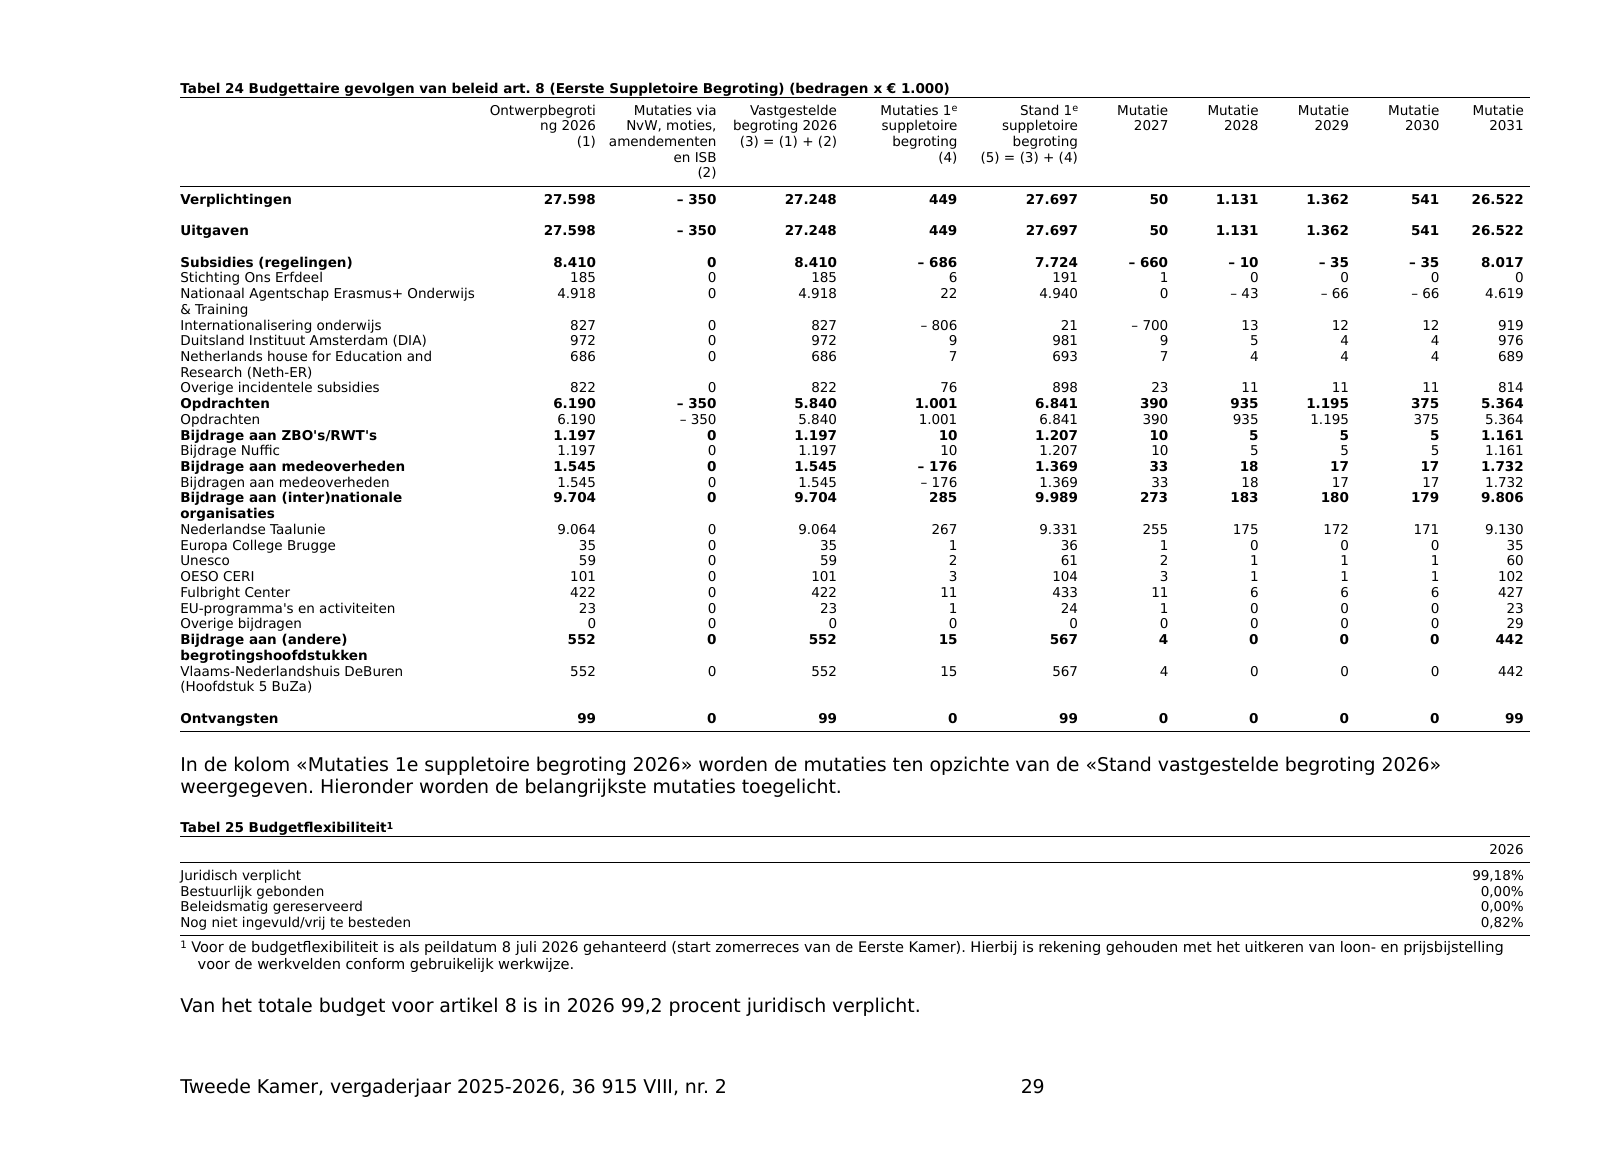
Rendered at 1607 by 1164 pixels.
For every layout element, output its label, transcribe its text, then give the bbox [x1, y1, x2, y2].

table_cell 814 [1445, 380, 1529, 396]
table_cell 29 [1445, 616, 1529, 632]
table_cell Mutaties 1e suppletoire begroting (4) [843, 98, 963, 186]
table_cell 0 [843, 616, 963, 632]
table_cell – 350 [602, 187, 722, 207]
table_cell 1 [1355, 553, 1445, 569]
table_cell 4.918 [481, 286, 602, 317]
table_cell 0 [963, 616, 1084, 632]
table_cell 1.161 [1445, 443, 1529, 459]
table_cell Ontwerpbegroting 2026 (1) [481, 98, 602, 186]
table_cell 0 [1355, 600, 1445, 616]
table_cell 972 [481, 333, 602, 349]
table_cell 12 [1264, 317, 1355, 333]
table_cell 17 [1264, 475, 1355, 490]
table_cell 1 [1174, 569, 1264, 585]
table_cell 686 [481, 349, 602, 380]
table_cell Nog niet ingevuld/vrij te besteden [180, 915, 1349, 935]
table_cell Overige bijdragen [180, 616, 481, 632]
table_cell 1 [1355, 569, 1445, 585]
table_cell 0 [1355, 711, 1445, 731]
table_cell [180, 207, 481, 223]
table_cell Juridisch verplicht [180, 863, 1349, 883]
table_cell 22 [843, 286, 963, 317]
table_cell [180, 98, 481, 186]
table_cell 3 [843, 569, 963, 585]
table_cell 0 [602, 616, 722, 632]
table_cell – 35 [1264, 254, 1355, 270]
table_cell [722, 695, 843, 711]
table_cell – 66 [1355, 286, 1445, 317]
table_cell 0 [1174, 632, 1264, 663]
table_cell 26.522 [1445, 223, 1529, 239]
table_cell Bijdrage aan ZBO's/RWT's [180, 428, 481, 443]
table_cell 5 [1355, 428, 1445, 443]
table_cell 1 [843, 538, 963, 553]
table_cell 427 [1445, 585, 1529, 600]
table_cell [963, 207, 1084, 223]
table_cell 433 [963, 585, 1084, 600]
table_cell 0 [602, 522, 722, 537]
table_cell 4 [1264, 349, 1355, 380]
table_cell Vastgestelde begroting 2026 (3) = (1) + (2) [722, 98, 843, 186]
table_cell 0,00% [1350, 899, 1529, 915]
table_cell 552 [722, 663, 843, 695]
table_cell 1.131 [1174, 223, 1264, 239]
table_cell Mutatie 2028 [1174, 98, 1264, 186]
table_cell 101 [481, 569, 602, 585]
table_cell 1 [1264, 553, 1355, 569]
table_cell 6.190 [481, 412, 602, 427]
table_cell 35 [722, 538, 843, 553]
table_cell 0,82% [1350, 915, 1529, 935]
table_header Tabel 24 Budgettaire gevolgen van beleid art. 8 (Eerste Suppletoire Begroting) (bedragen x € 1.000) [180, 81, 1529, 97]
table_cell 10 [843, 428, 963, 443]
table_cell – 176 [843, 459, 963, 474]
table_cell 0 [1084, 286, 1174, 317]
table_cell 0 [602, 459, 722, 474]
table_cell Mutaties via NvW, moties, amendementen en ISB (2) [602, 98, 722, 186]
table_cell 0 [1264, 632, 1355, 663]
table_cell 0 [481, 616, 602, 632]
table_cell 9.989 [963, 490, 1084, 522]
table_cell 11 [1174, 380, 1264, 396]
table_cell 21 [963, 317, 1084, 333]
table_cell 0 [722, 616, 843, 632]
table_cell Bijdrage aan (inter)nationale organisaties [180, 490, 481, 522]
table_cell 972 [722, 333, 843, 349]
table_cell 4 [1355, 349, 1445, 380]
table_cell 541 [1355, 223, 1445, 239]
table_cell EU-programma's en activiteiten [180, 600, 481, 616]
table_cell 180 [1264, 490, 1355, 522]
table_cell 5 [1264, 443, 1355, 459]
table_cell [481, 207, 602, 223]
table_cell 0 [1084, 616, 1174, 632]
table_cell 285 [843, 490, 963, 522]
table_cell 5.364 [1445, 396, 1529, 412]
table_cell Nederlandse Taalunie [180, 522, 481, 537]
table_cell 23 [1445, 600, 1529, 616]
table_cell 99 [1445, 711, 1529, 731]
table_cell 33 [1084, 459, 1174, 474]
table_cell 5.840 [722, 412, 843, 427]
table_cell 8.410 [481, 254, 602, 270]
table_cell 0 [1174, 616, 1264, 632]
table_cell 1.195 [1264, 412, 1355, 427]
table_cell 99 [963, 711, 1084, 731]
table_cell Duitsland Instituut Amsterdam (DIA) [180, 333, 481, 349]
table_cell [1445, 239, 1529, 254]
table_cell – 35 [1355, 254, 1445, 270]
table_cell 0 [1355, 616, 1445, 632]
table_cell 5 [1174, 428, 1264, 443]
table_cell 23 [722, 600, 843, 616]
table_cell 9.064 [722, 522, 843, 537]
table_cell 185 [481, 270, 602, 286]
table_cell Bijdrage Nuffic [180, 443, 481, 459]
table_cell 693 [963, 349, 1084, 380]
table_cell – 176 [843, 475, 963, 490]
table_cell 1.001 [843, 412, 963, 427]
table_cell 33 [1084, 475, 1174, 490]
table_cell 898 [963, 380, 1084, 396]
table_cell 1 [1174, 553, 1264, 569]
table_cell – 350 [602, 223, 722, 239]
table_cell 442 [1445, 632, 1529, 663]
table_cell Nationaal Agentschap Erasmus+ Onderwijs & Training [180, 286, 481, 317]
table_cell [481, 695, 602, 711]
table_cell 9.331 [963, 522, 1084, 537]
table_cell 35 [481, 538, 602, 553]
table_cell Mutatie 2029 [1264, 98, 1355, 186]
table_cell [1174, 695, 1264, 711]
table_cell 23 [481, 600, 602, 616]
table_cell Stichting Ons Erfdeel [180, 270, 481, 286]
table_cell 172 [1264, 522, 1355, 537]
table_cell 26.522 [1445, 187, 1529, 207]
table_cell [1084, 239, 1174, 254]
table_cell 5 [1174, 443, 1264, 459]
table_cell 0 [1174, 538, 1264, 553]
table_cell [1084, 207, 1174, 223]
table_cell 552 [481, 632, 602, 663]
table_cell 422 [481, 585, 602, 600]
table_cell 183 [1174, 490, 1264, 522]
table_cell 822 [481, 380, 602, 396]
table_cell – 806 [843, 317, 963, 333]
table_cell Mutatie 2030 [1355, 98, 1445, 186]
table_cell [1445, 695, 1529, 711]
table_cell – 66 [1264, 286, 1355, 317]
table_cell [481, 239, 602, 254]
table_cell 1.197 [481, 428, 602, 443]
table_cell 0 [602, 475, 722, 490]
table_cell 919 [1445, 317, 1529, 333]
table_cell 10 [1084, 428, 1174, 443]
table_cell [1355, 239, 1445, 254]
table_cell 1.195 [1264, 396, 1355, 412]
table_cell 0 [602, 569, 722, 585]
table_cell 267 [843, 522, 963, 537]
table_cell [1355, 695, 1445, 711]
table_cell 976 [1445, 333, 1529, 349]
table_cell 17 [1264, 459, 1355, 474]
table_cell 686 [722, 349, 843, 380]
table_cell 375 [1355, 396, 1445, 412]
table_cell 0 [1174, 600, 1264, 616]
table_cell 0 [602, 349, 722, 380]
table_cell 0 [602, 317, 722, 333]
table_cell 0 [1445, 270, 1529, 286]
table_cell 1.197 [722, 443, 843, 459]
table_cell 6 [843, 270, 963, 286]
table_cell 5.364 [1445, 412, 1529, 427]
table_cell 0 [602, 333, 722, 349]
table_cell 9.806 [1445, 490, 1529, 522]
table_cell [963, 695, 1084, 711]
table_cell [722, 239, 843, 254]
table_cell 7.724 [963, 254, 1084, 270]
table_cell 6 [1355, 585, 1445, 600]
table_cell 50 [1084, 187, 1174, 207]
table_cell Europa College Brugge [180, 538, 481, 553]
table_cell Beleidsmatig gereserveerd [180, 899, 1349, 915]
table_cell – 350 [602, 396, 722, 412]
table_cell 1 Voor de budgetflexibiliteit is als peildatum 8 juli 2026 gehanteerd (start zomerreces van de Eerste Kamer). Hierbij is rekening gehouden met het uitkeren van loon- en prijsbijstelling voor de werkvelden conform gebruikelijk werkwijze. [180, 936, 1529, 973]
table_cell 0 [1264, 616, 1355, 632]
table_cell [843, 695, 963, 711]
table_cell 2 [1084, 553, 1174, 569]
table_cell 689 [1445, 349, 1529, 380]
table_cell 4.918 [722, 286, 843, 317]
table_cell 1.131 [1174, 187, 1264, 207]
table_cell 0 [1264, 711, 1355, 731]
table_cell – 10 [1174, 254, 1264, 270]
table_cell 1.001 [843, 396, 963, 412]
table_cell 17 [1355, 459, 1445, 474]
table_cell 2026 [1350, 837, 1529, 862]
table_cell 0 [1174, 663, 1264, 695]
table_cell 27.248 [722, 187, 843, 207]
table_cell 1.732 [1445, 459, 1529, 474]
table_cell Vlaams-Nederlandshuis DeBuren (Hoofdstuk 5 BuZa) [180, 663, 481, 695]
table_cell 18 [1174, 475, 1264, 490]
text Van het totale budget voor artikel 8 is in 2026 99,2 procent juridisch verplicht. [180, 995, 1529, 1017]
table_cell 0 [1355, 270, 1445, 286]
table_cell [180, 239, 481, 254]
table_cell 2 [843, 553, 963, 569]
table_cell 442 [1445, 663, 1529, 695]
table_cell – 700 [1084, 317, 1174, 333]
table_cell [1084, 695, 1174, 711]
table_cell 12 [1355, 317, 1445, 333]
table_cell 552 [481, 663, 602, 695]
table_cell 179 [1355, 490, 1445, 522]
table_cell 18 [1174, 459, 1264, 474]
table_cell 1 [1084, 270, 1174, 286]
table_cell 0 [602, 538, 722, 553]
table_cell 27.248 [722, 223, 843, 239]
table_cell 1.207 [963, 443, 1084, 459]
table_cell 0 [1264, 600, 1355, 616]
table_cell 1 [1084, 600, 1174, 616]
table_cell 390 [1084, 396, 1174, 412]
text In de kolom «Mutaties 1e suppletoire begroting 2026» worden de mutaties ten opzichte van de «Stand vastgestelde begroting 2026» weergegeven. Hieronder worden de belangrijkste mutaties toegelicht. [180, 754, 1529, 798]
table_cell – 350 [602, 412, 722, 427]
table_cell Bijdrage aan medeoverheden [180, 459, 481, 474]
table_cell 0,00% [1350, 883, 1529, 899]
table_cell 1.362 [1264, 187, 1355, 207]
table_cell 0 [1355, 538, 1445, 553]
table_cell 0 [602, 443, 722, 459]
table_cell 1.545 [722, 475, 843, 490]
table_cell 0 [1084, 711, 1174, 731]
table_cell 59 [722, 553, 843, 569]
table_cell 5.840 [722, 396, 843, 412]
table_cell Unesco [180, 553, 481, 569]
table_cell Bijdragen aan medeoverheden [180, 475, 481, 490]
table_cell 5 [1355, 443, 1445, 459]
table_cell 8.017 [1445, 254, 1529, 270]
table_cell [1355, 207, 1445, 223]
table_cell 375 [1355, 412, 1445, 427]
table_cell 827 [481, 317, 602, 333]
table_cell 1 [843, 600, 963, 616]
table_cell 185 [722, 270, 843, 286]
table_cell 541 [1355, 187, 1445, 207]
table_cell 7 [843, 349, 963, 380]
table_cell 4 [1174, 349, 1264, 380]
table_cell 76 [843, 380, 963, 396]
table_cell 1.362 [1264, 223, 1355, 239]
table_cell [602, 207, 722, 223]
table_cell 171 [1355, 522, 1445, 537]
table_cell Subsidies (regelingen) [180, 254, 481, 270]
table_cell 0 [1355, 663, 1445, 695]
table_cell 4 [1084, 663, 1174, 695]
table_cell 449 [843, 187, 963, 207]
table_cell [963, 239, 1084, 254]
table_cell OESO CERI [180, 569, 481, 585]
table_cell 99,18% [1350, 863, 1529, 883]
table_cell 390 [1084, 412, 1174, 427]
table_cell [1174, 207, 1264, 223]
table_cell 11 [1355, 380, 1445, 396]
table_cell [180, 695, 481, 711]
table_cell 552 [722, 632, 843, 663]
table_cell 981 [963, 333, 1084, 349]
table_cell 9.704 [722, 490, 843, 522]
table_cell 935 [1174, 412, 1264, 427]
table_cell 27.697 [963, 223, 1084, 239]
table_cell Fulbright Center [180, 585, 481, 600]
table_cell 255 [1084, 522, 1174, 537]
table_cell Opdrachten [180, 412, 481, 427]
table_cell Netherlands house for Education and Research (Neth-ER) [180, 349, 481, 380]
table_cell Internationalisering onderwijs [180, 317, 481, 333]
table_cell 0 [1264, 538, 1355, 553]
table_cell 1.732 [1445, 475, 1529, 490]
table_cell 0 [1174, 270, 1264, 286]
table_cell [1264, 695, 1355, 711]
table_cell 0 [602, 270, 722, 286]
table_cell 827 [722, 317, 843, 333]
table_cell 60 [1445, 553, 1529, 569]
table_cell 0 [602, 286, 722, 317]
table_cell 822 [722, 380, 843, 396]
table_cell 175 [1174, 522, 1264, 537]
table_cell – 660 [1084, 254, 1174, 270]
table_cell 5 [1264, 428, 1355, 443]
table_cell 0 [1264, 270, 1355, 286]
table_cell 35 [1445, 538, 1529, 553]
table_cell 104 [963, 569, 1084, 585]
table_cell 0 [1355, 632, 1445, 663]
table_cell 0 [602, 663, 722, 695]
table_cell 0 [1264, 663, 1355, 695]
table_cell 27.598 [481, 223, 602, 239]
table_cell [1264, 207, 1355, 223]
table_cell 9.064 [481, 522, 602, 537]
table_cell 0 [602, 585, 722, 600]
table_cell 11 [843, 585, 963, 600]
table_cell 27.697 [963, 187, 1084, 207]
table_cell 15 [843, 632, 963, 663]
table_cell Bestuurlijk gebonden [180, 883, 1349, 899]
table_cell [1264, 239, 1355, 254]
table_cell 449 [843, 223, 963, 239]
table_cell Uitgaven [180, 223, 481, 239]
table_cell 1.369 [963, 459, 1084, 474]
table_cell 0 [843, 711, 963, 731]
table_cell 273 [1084, 490, 1174, 522]
table_cell 24 [963, 600, 1084, 616]
table_cell 1 [1084, 538, 1174, 553]
table_cell [602, 239, 722, 254]
table_cell 1.369 [963, 475, 1084, 490]
table_cell 6.841 [963, 396, 1084, 412]
table_cell – 43 [1174, 286, 1264, 317]
table_cell 9 [843, 333, 963, 349]
table_cell 9.704 [481, 490, 602, 522]
table_cell 36 [963, 538, 1084, 553]
table_cell 7 [1084, 349, 1174, 380]
table_cell 4 [1355, 333, 1445, 349]
table_cell 191 [963, 270, 1084, 286]
table_header Tabel 25 Budgetflexibiliteit1 [180, 820, 1529, 836]
table_cell 9 [1084, 333, 1174, 349]
table_cell 935 [1174, 396, 1264, 412]
table_cell 10 [1084, 443, 1174, 459]
table_cell 0 [602, 632, 722, 663]
table_cell Mutatie 2027 [1084, 98, 1174, 186]
table_cell 567 [963, 663, 1084, 695]
table_cell 4 [1264, 333, 1355, 349]
table_cell 0 [602, 380, 722, 396]
table_cell 422 [722, 585, 843, 600]
table_cell 0 [1174, 711, 1264, 731]
table_cell [602, 695, 722, 711]
table_cell 6 [1264, 585, 1355, 600]
table_cell 1.161 [1445, 428, 1529, 443]
table_cell Overige incidentele subsidies [180, 380, 481, 396]
table_cell Stand 1e suppletoire begroting (5) = (3) + (4) [963, 98, 1084, 186]
table_cell 0 [602, 711, 722, 731]
table_cell 59 [481, 553, 602, 569]
table_cell 102 [1445, 569, 1529, 585]
table_cell 1.207 [963, 428, 1084, 443]
table_cell 0 [602, 254, 722, 270]
table_cell 4.940 [963, 286, 1084, 317]
table_cell 6.841 [963, 412, 1084, 427]
table_cell 1.197 [481, 443, 602, 459]
table_cell 17 [1355, 475, 1445, 490]
table_cell Opdrachten [180, 396, 481, 412]
table_cell 0 [602, 553, 722, 569]
table_cell 3 [1084, 569, 1174, 585]
table_cell 1 [1264, 569, 1355, 585]
table_cell 13 [1174, 317, 1264, 333]
table_cell 0 [602, 428, 722, 443]
table_cell 1.545 [481, 475, 602, 490]
table_cell [1445, 207, 1529, 223]
table_cell 50 [1084, 223, 1174, 239]
table_cell 27.598 [481, 187, 602, 207]
table_cell 11 [1264, 380, 1355, 396]
table_cell Mutatie 2031 [1445, 98, 1529, 186]
table_cell [180, 837, 1349, 862]
table_cell 11 [1084, 585, 1174, 600]
table_cell 15 [843, 663, 963, 695]
table_cell 99 [481, 711, 602, 731]
table_cell 8.410 [722, 254, 843, 270]
table_cell 4.619 [1445, 286, 1529, 317]
table_cell 99 [722, 711, 843, 731]
table_cell 6 [1174, 585, 1264, 600]
table_cell 101 [722, 569, 843, 585]
table_cell 10 [843, 443, 963, 459]
table_cell 0 [602, 600, 722, 616]
table_cell Ontvangsten [180, 711, 481, 731]
table_cell [843, 239, 963, 254]
table_cell 0 [602, 490, 722, 522]
table_cell – 686 [843, 254, 963, 270]
table_cell 4 [1084, 632, 1174, 663]
table_cell [843, 207, 963, 223]
table_cell 6.190 [481, 396, 602, 412]
table_cell 1.197 [722, 428, 843, 443]
table_cell 1.545 [722, 459, 843, 474]
table_cell [1174, 239, 1264, 254]
table_cell 23 [1084, 380, 1174, 396]
table_cell 5 [1174, 333, 1264, 349]
table_cell 9.130 [1445, 522, 1529, 537]
table_cell Bijdrage aan (andere) begrotingshoofdstukken [180, 632, 481, 663]
table_cell Verplichtingen [180, 187, 481, 207]
table_cell 61 [963, 553, 1084, 569]
table_cell 567 [963, 632, 1084, 663]
table_cell [722, 207, 843, 223]
table_cell 1.545 [481, 459, 602, 474]
